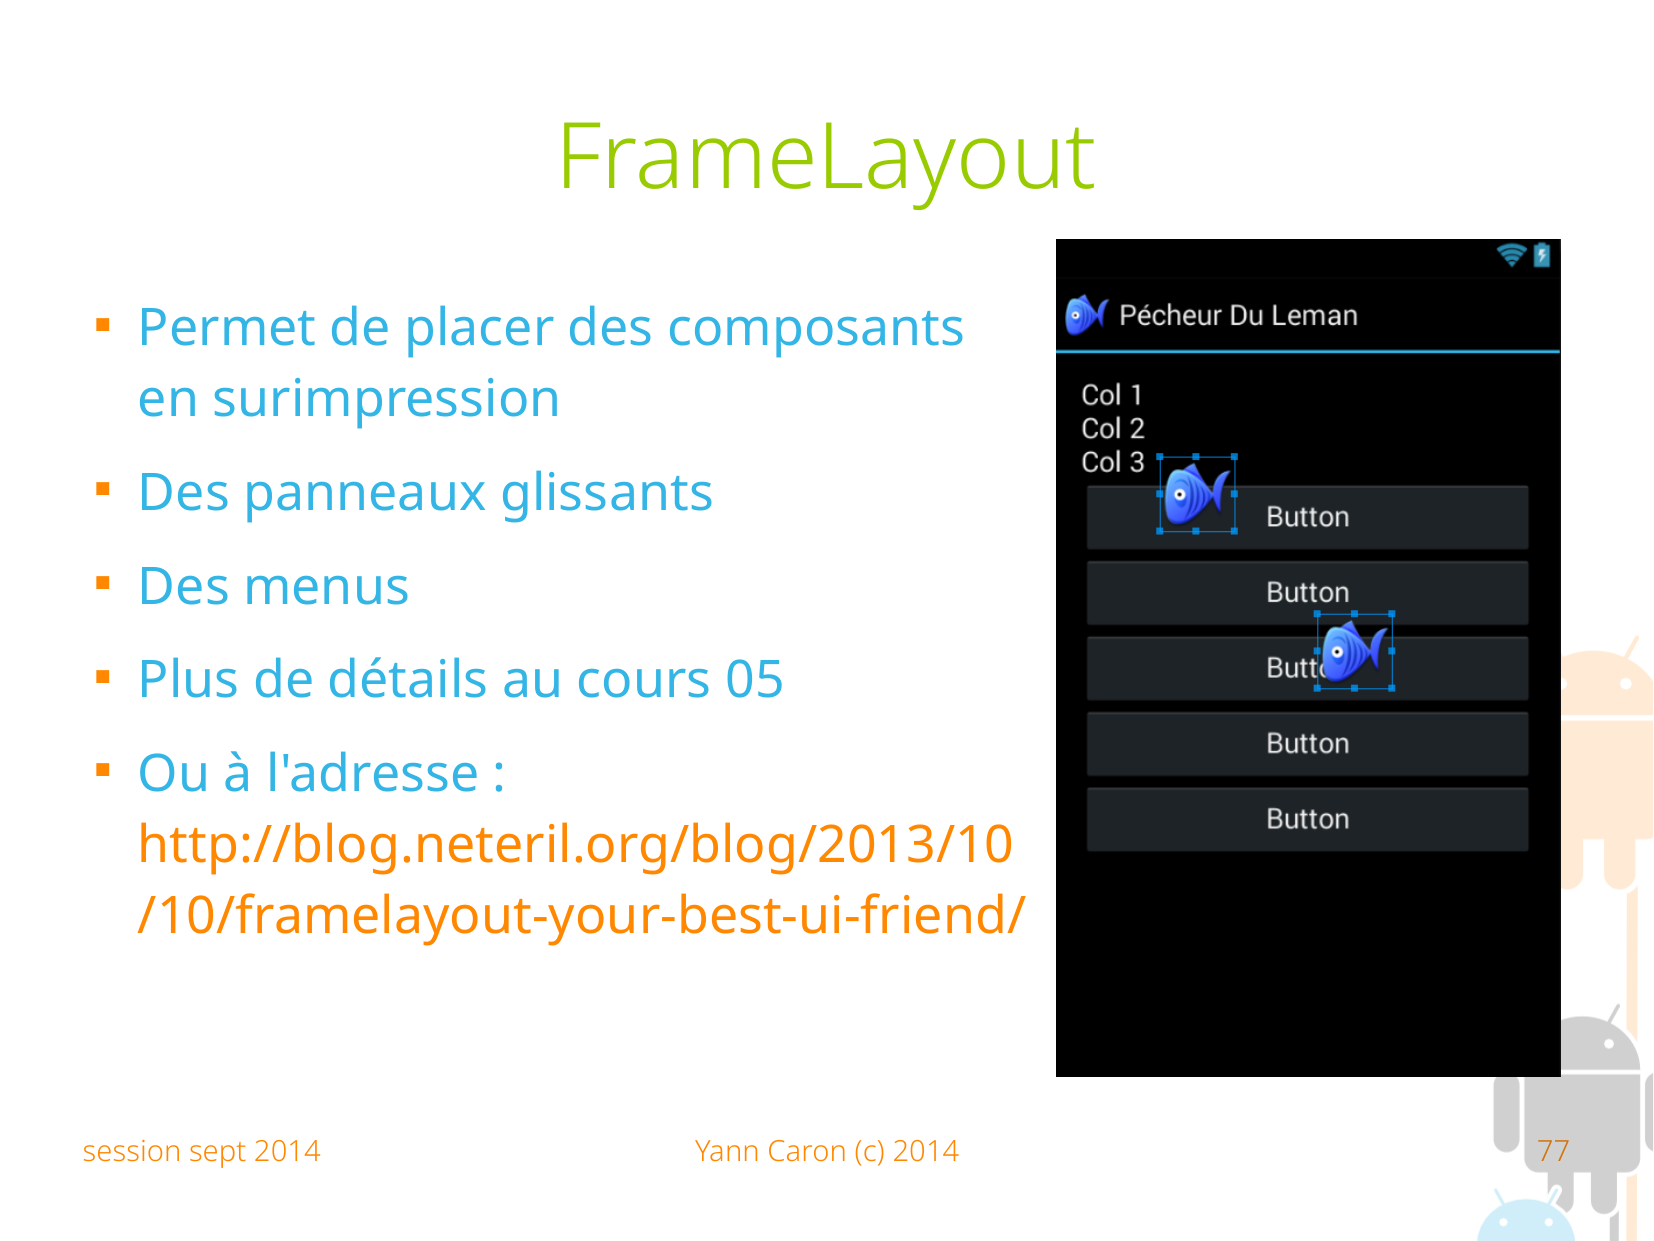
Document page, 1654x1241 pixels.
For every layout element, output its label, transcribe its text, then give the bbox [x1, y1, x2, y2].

list Permet de placer des composants en surimpression Des panneaux glissants Des menus Plus de détails au cours 05 Ou à l'adresse : http://blog.neteril.org/blog/2013/10/10/framelayout-your-best-ui-friend/ [82, 290, 1036, 1010]
picture [240, 239, 1654, 1241]
title FrameLayout [82, 49, 1571, 257]
